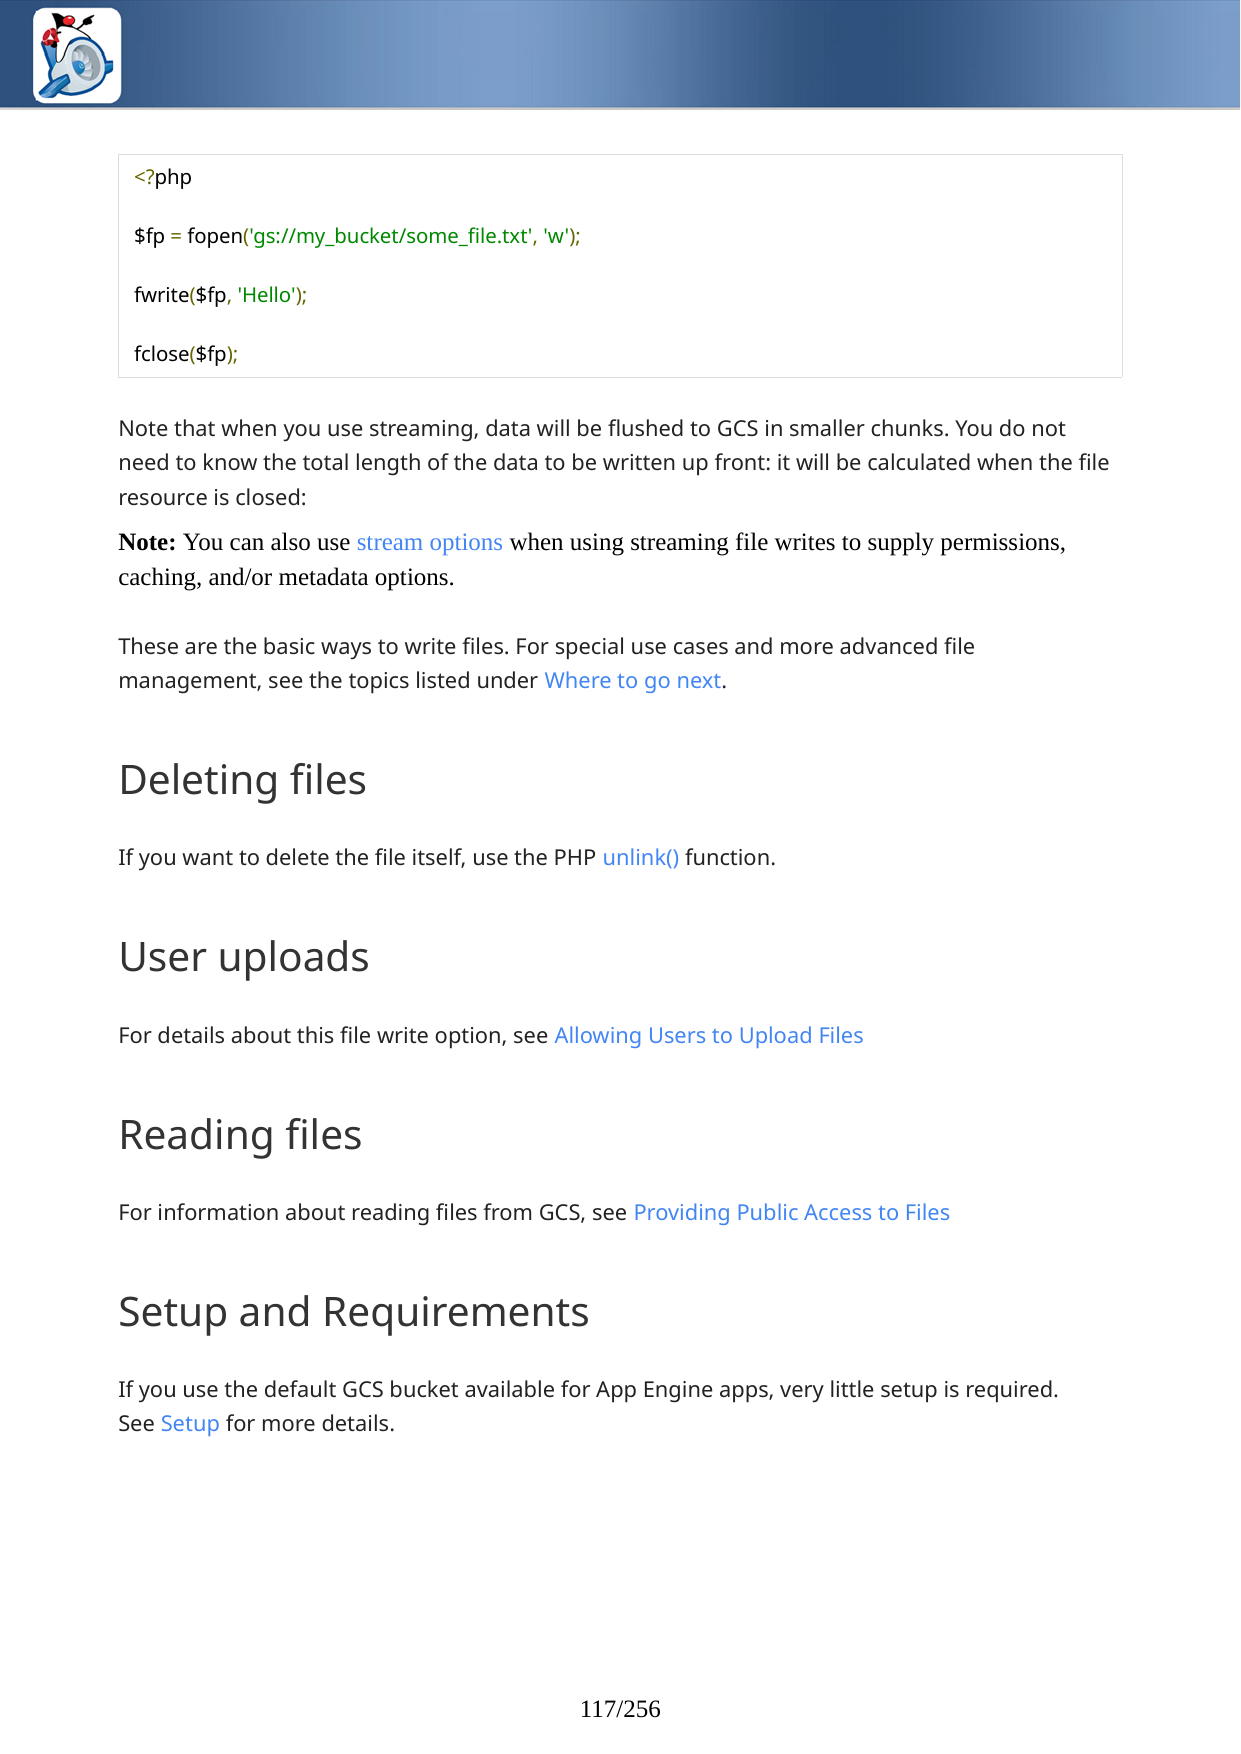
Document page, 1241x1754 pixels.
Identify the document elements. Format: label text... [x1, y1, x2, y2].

text fwrite($fp, 'Hello'); [119, 271, 1122, 309]
subtitle Reading files [118, 1106, 1122, 1161]
text $fp = fopen('gs://my_bucket/some_file.txt', 'w'); [119, 212, 1122, 250]
subtitle Setup and Requirements [118, 1283, 1122, 1338]
text fclose($fp); [119, 330, 1122, 377]
text These are the basic ways to write files. For special use cases and more advanced file management, see the topics listed under Where to go next. [118, 626, 1122, 695]
text Note: You can also use stream options when using streaming file writes to supply permissions, caching, and/or metadata options. [118, 527, 1122, 590]
picture [0, 0, 1241, 110]
text Note that when you use streaming, data will be flushed to GCS in smaller chunks. You do not need to know the total length of the data to be written up front: it will be calculated when the file resource is closed: [118, 408, 1122, 511]
subtitle Deleting files [118, 751, 1122, 807]
text If you use the default GCS bucket available for App Engine apps, very little setup is required. See Setup for more details. [118, 1369, 1122, 1438]
text <?php [119, 155, 1122, 191]
text If you want to delete the file itself, use the PHP unlink() function. [118, 838, 1122, 872]
subtitle User uploads [118, 928, 1122, 984]
text For information about reading files from GCS, see Providing Public Access to Files [118, 1192, 1122, 1227]
text For details about this file write option, see Allowing Users to Upload Files [118, 1015, 1122, 1049]
